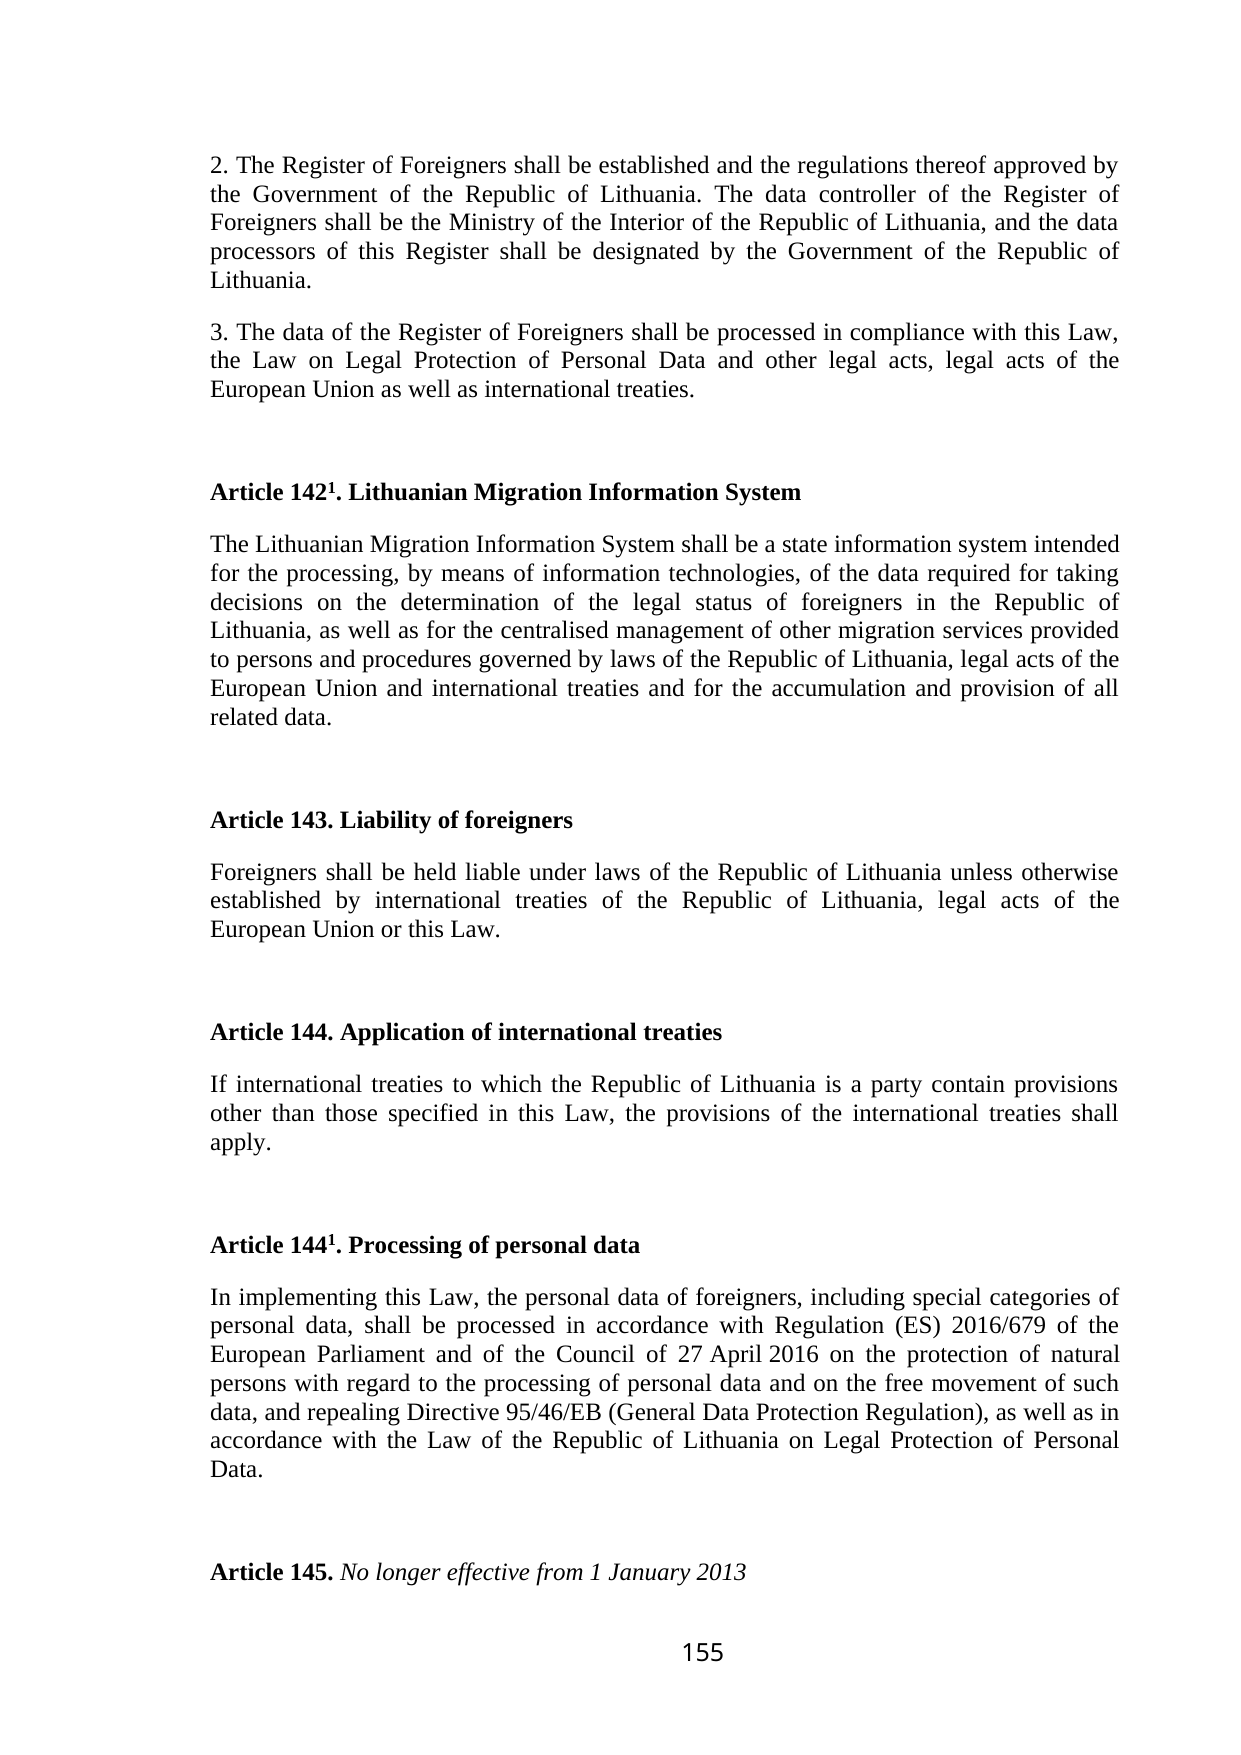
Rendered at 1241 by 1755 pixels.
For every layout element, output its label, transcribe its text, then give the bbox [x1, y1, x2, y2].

text Article 145. No longer effective from 1 January 2013 [210, 1557, 1120, 1586]
text If international treaties to which the Republic of Lithuania is a party contain provisions other than those specified in this Law, the provisions of the international treaties shall apply. [210, 1069, 1120, 1155]
text 3. The data of the Register of Foreigners shall be processed in compliance with this Law, the Law on Legal Protection of Personal Data and other legal acts, legal acts of the European Union as well as international treaties. [210, 317, 1120, 403]
text Foreigners shall be held liable under laws of the Republic of Lithuania unless otherwise established by international treaties of the Republic of Lithuania, legal acts of the European Union or this Law. [210, 857, 1120, 943]
text Article 144. Application of international treaties [210, 1017, 1120, 1046]
text Article 1421. Lithuanian Migration Information System [210, 477, 1120, 506]
subtitle Article 143. Liability of foreigners [210, 805, 1120, 834]
text 2. The Register of Foreigners shall be established and the regulations thereof approved by the Government of the Republic of Lithuania. The data controller of the Register of Foreigners shall be the Ministry of the Interior of the Republic of Lithuania, and the data processors of this Register shall be designated by the Government of the Republic of Lithuania. [210, 150, 1120, 294]
text In implementing this Law, the personal data of foreigners, including special categories of personal data, shall be processed in accordance with Regulation (ES) 2016/679 of the European Parliament and of the Council of 27 April 2016 on the protection of natural persons with regard to the processing of personal data and on the free movement of such data, and repealing Directive 95/46/EB (General Data Protection Regulation), as well as in accordance with the Law of the Republic of Lithuania on Legal Protection of Personal Data. [210, 1282, 1120, 1483]
text Article 1441. Processing of personal data [210, 1230, 1120, 1259]
text The Lithuanian Migration Information System shall be a state information system intended for the processing, by means of information technologies, of the data required for taking decisions on the determination of the legal status of foreigners in the Republic of Lithuania, as well as for the centralised management of other migration services provided to persons and procedures governed by laws of the Republic of Lithuania, legal acts of the European Union and international treaties and for the accumulation and provision of all related data. [210, 529, 1120, 730]
